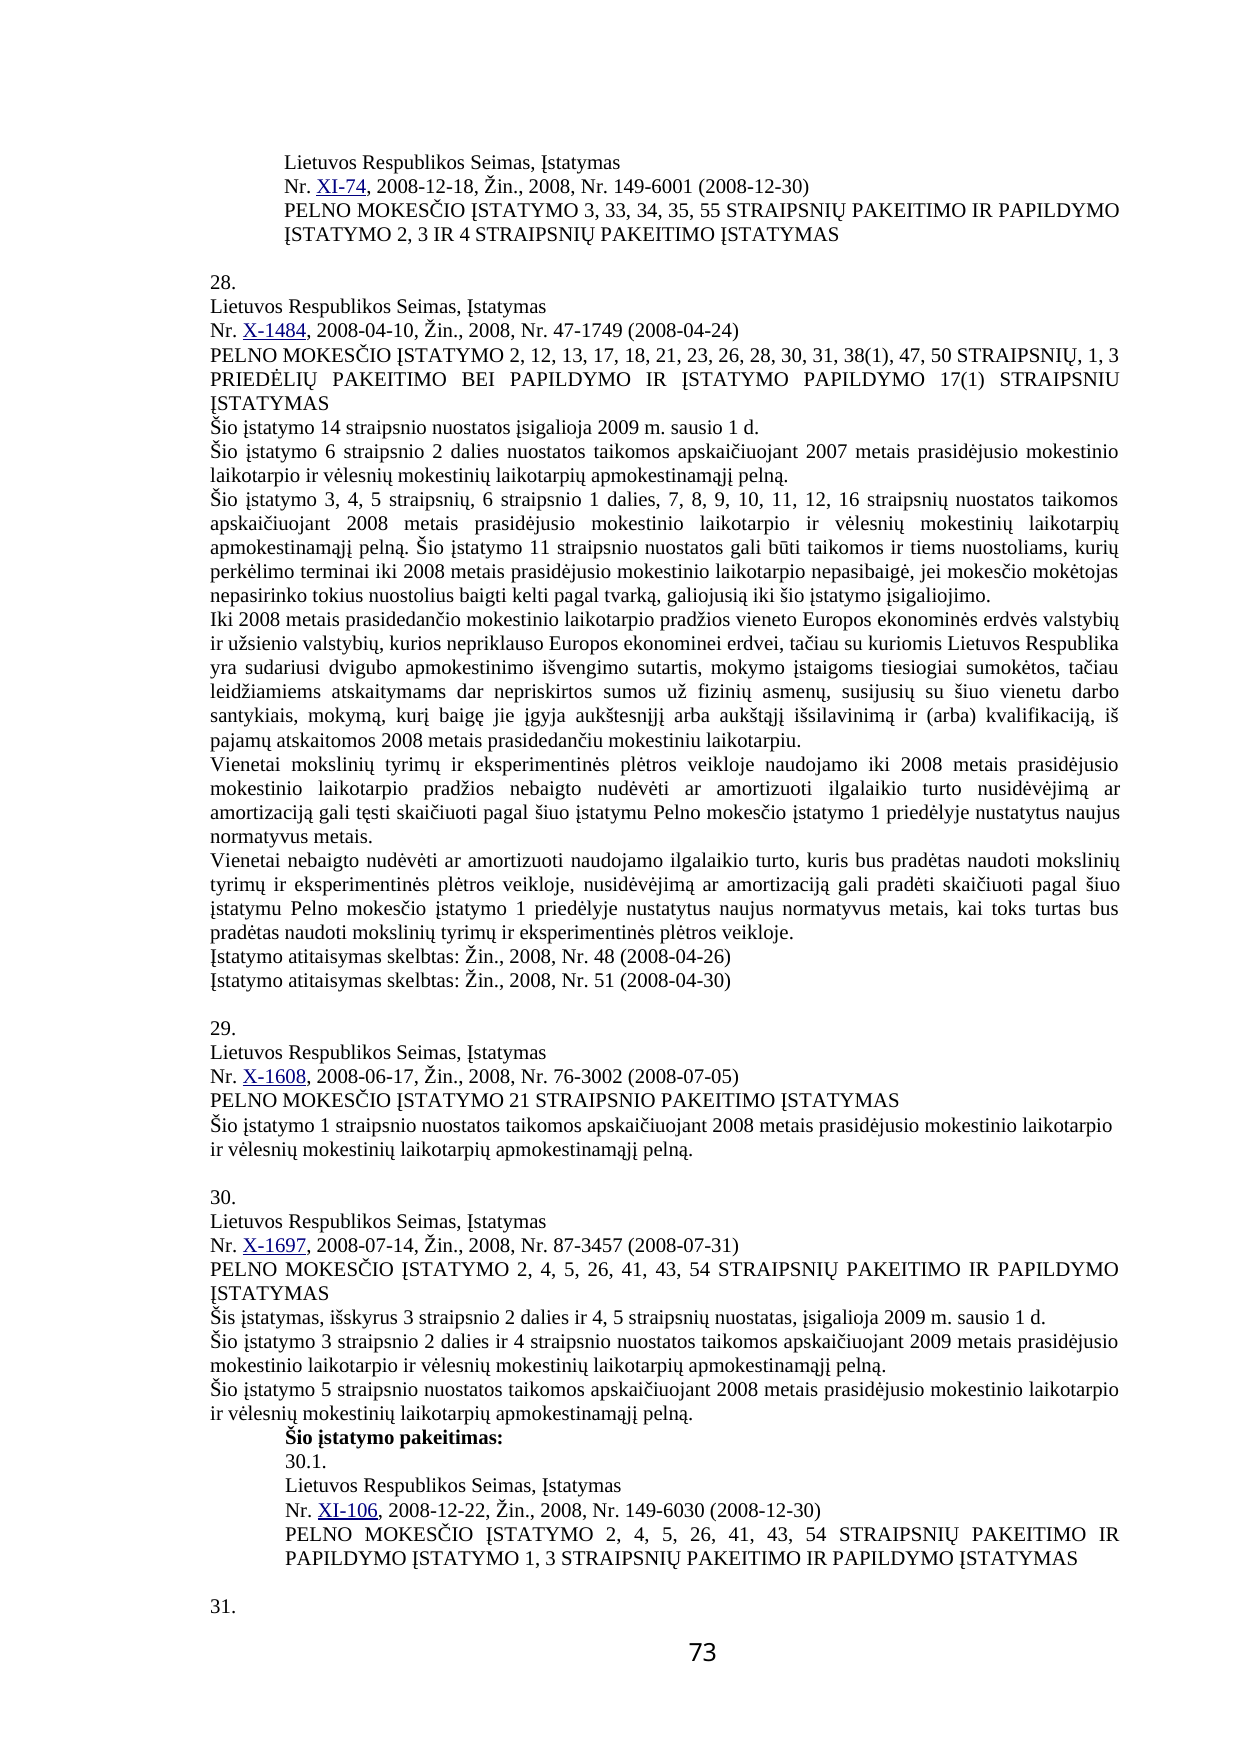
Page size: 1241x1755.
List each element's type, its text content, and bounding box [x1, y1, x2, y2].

text PELNO MOKESČIO ĮSTATYMO 21 STRAIPSNIO PAKEITIMO ĮSTATYMAS [210, 1088, 1120, 1112]
text Šio įstatymo 1 straipsnio nuostatos taikomos apskaičiuojant 2008 metais prasidėjusio mokestinio laikotarpio ir vėlesnių mokestinių laikotarpių apmokestinamąjį pelną. [210, 1112, 1120, 1161]
text PELNO MOKESČIO ĮSTATYMO 2, 4, 5, 26, 41, 43, 54 STRAIPSNIŲ PAKEITIMO IR PAPILDYMO ĮSTATYMO 1, 3 STRAIPSNIŲ PAKEITIMO IR PAPILDYMO ĮSTATYMAS [285, 1522, 1120, 1570]
text Lietuvos Respublikos Seimas, Įstatymas [210, 1473, 1120, 1497]
text PELNO MOKESČIO ĮSTATYMO 2, 12, 13, 17, 18, 21, 23, 26, 28, 30, 31, 38(1), 47, 50 STRAIPSNIŲ, 1, 3 PRIEDĖLIŲ PAKEITIMO BEI PAPILDYMO IR ĮSTATYMO PAPILDYMO 17(1) STRAIPSNIU ĮSTATYMAS [210, 342, 1120, 415]
text PELNO MOKESČIO ĮSTATYMO 2, 4, 5, 26, 41, 43, 54 STRAIPSNIŲ PAKEITIMO IR PAPILDYMO ĮSTATYMAS [210, 1257, 1120, 1305]
text Vienetai mokslinių tyrimų ir eksperimentinės plėtros veikloje naudojamo iki 2008 metais prasidėjusio mokestinio laikotarpio pradžios nebaigto nudėvėti ar amortizuoti ilgalaikio turto nusidėvėjimą ar amortizaciją gali tęsti skaičiuoti pagal šiuo įstatymu Pelno mokesčio įstatymo 1 priedėlyje nustatytus naujus normatyvus metais. [210, 752, 1120, 848]
text Nr. XI-74, 2008-12-18, Žin., 2008, Nr. 149-6001 (2008-12-30) [210, 174, 1120, 198]
text 31. [210, 1594, 1120, 1618]
text 28. [210, 270, 1120, 294]
text Šio įstatymo 6 straipsnio 2 dalies nuostatos taikomos apskaičiuojant 2007 metais prasidėjusio mokestinio laikotarpio ir vėlesnių mokestinių laikotarpių apmokestinamąjį pelną. [210, 439, 1120, 487]
text Nr. X-1484, 2008-04-10, Žin., 2008, Nr. 47-1749 (2008-04-24) [210, 318, 1120, 342]
text Įstatymo atitaisymas skelbtas: Žin., 2008, Nr. 51 (2008-04-30) [210, 968, 1120, 992]
text 30.1. [210, 1449, 1120, 1473]
text Šio įstatymo 5 straipsnio nuostatos taikomos apskaičiuojant 2008 metais prasidėjusio mokestinio laikotarpio ir vėlesnių mokestinių laikotarpių apmokestinamąjį pelną. [210, 1377, 1120, 1425]
text 29. [210, 1016, 1120, 1040]
text Lietuvos Respublikos Seimas, Įstatymas [210, 1040, 1120, 1064]
text Nr. XI-106, 2008-12-22, Žin., 2008, Nr. 149-6030 (2008-12-30) [210, 1497, 1120, 1522]
text Įstatymo atitaisymas skelbtas: Žin., 2008, Nr. 48 (2008-04-26) [210, 944, 1120, 968]
text Šio įstatymo pakeitimas: [210, 1425, 1120, 1449]
text Lietuvos Respublikos Seimas, Įstatymas [210, 1209, 1120, 1233]
text Nr. X-1697, 2008-07-14, Žin., 2008, Nr. 87-3457 (2008-07-31) [210, 1233, 1120, 1257]
text Lietuvos Respublikos Seimas, Įstatymas [210, 150, 1120, 174]
text Šio įstatymo 3 straipsnio 2 dalies ir 4 straipsnio nuostatos taikomos apskaičiuojant 2009 metais prasidėjusio mokestinio laikotarpio ir vėlesnių mokestinių laikotarpių apmokestinamąjį pelną. [210, 1329, 1120, 1377]
text Šio įstatymo 14 straipsnio nuostatos įsigalioja 2009 m. sausio 1 d. [210, 415, 1120, 439]
text Nr. X-1608, 2008-06-17, Žin., 2008, Nr. 76-3002 (2008-07-05) [210, 1064, 1120, 1088]
text Vienetai nebaigto nudėvėti ar amortizuoti naudojamo ilgalaikio turto, kuris bus pradėtas naudoti mokslinių tyrimų ir eksperimentinės plėtros veikloje, nusidėvėjimą ar amortizaciją gali pradėti skaičiuoti pagal šiuo įstatymu Pelno mokesčio įstatymo 1 priedėlyje nustatytus naujus normatyvus metais, kai toks turtas bus pradėtas naudoti mokslinių tyrimų ir eksperimentinės plėtros veikloje. [210, 848, 1120, 944]
text Iki 2008 metais prasidedančio mokestinio laikotarpio pradžios vieneto Europos ekonominės erdvės valstybių ir užsienio valstybių, kurios nepriklauso Europos ekonominei erdvei, tačiau su kuriomis Lietuvos Respublika yra sudariusi dvigubo apmokestinimo išvengimo sutartis, mokymo įstaigoms tiesiogiai sumokėtos, tačiau leidžiamiems atskaitymams dar nepriskirtos sumos už fizinių asmenų, susijusių su šiuo vienetu darbo santykiais, mokymą, kurį baigę jie įgyja aukštesnįjį arba aukštąjį išsilavinimą ir (arba) kvalifikaciją, iš pajamų atskaitomos 2008 metais prasidedančiu mokestiniu laikotarpiu. [210, 607, 1120, 752]
text PELNO MOKESČIO ĮSTATYMO 3, 33, 34, 35, 55 STRAIPSNIŲ PAKEITIMO IR PAPILDYMO ĮSTATYMO 2, 3 IR 4 STRAIPSNIŲ PAKEITIMO ĮSTATYMAS [284, 198, 1120, 246]
text 30. [210, 1185, 1120, 1209]
text Šio įstatymo 3, 4, 5 straipsnių, 6 straipsnio 1 dalies, 7, 8, 9, 10, 11, 12, 16 straipsnių nuostatos taikomos apskaičiuojant 2008 metais prasidėjusio mokestinio laikotarpio ir vėlesnių mokestinių laikotarpių apmokestinamąjį pelną. Šio įstatymo 11 straipsnio nuostatos gali būti taikomos ir tiems nuostoliams, kurių perkėlimo terminai iki 2008 metais prasidėjusio mokestinio laikotarpio nepasibaigė, jei mokesčio mokėtojas nepasirinko tokius nuostolius baigti kelti pagal tvarką, galiojusią iki šio įstatymo įsigaliojimo. [210, 487, 1120, 607]
text Lietuvos Respublikos Seimas, Įstatymas [210, 294, 1120, 318]
text Šis įstatymas, išskyrus 3 straipsnio 2 dalies ir 4, 5 straipsnių nuostatas, įsigalioja 2009 m. sausio 1 d. [210, 1305, 1120, 1329]
